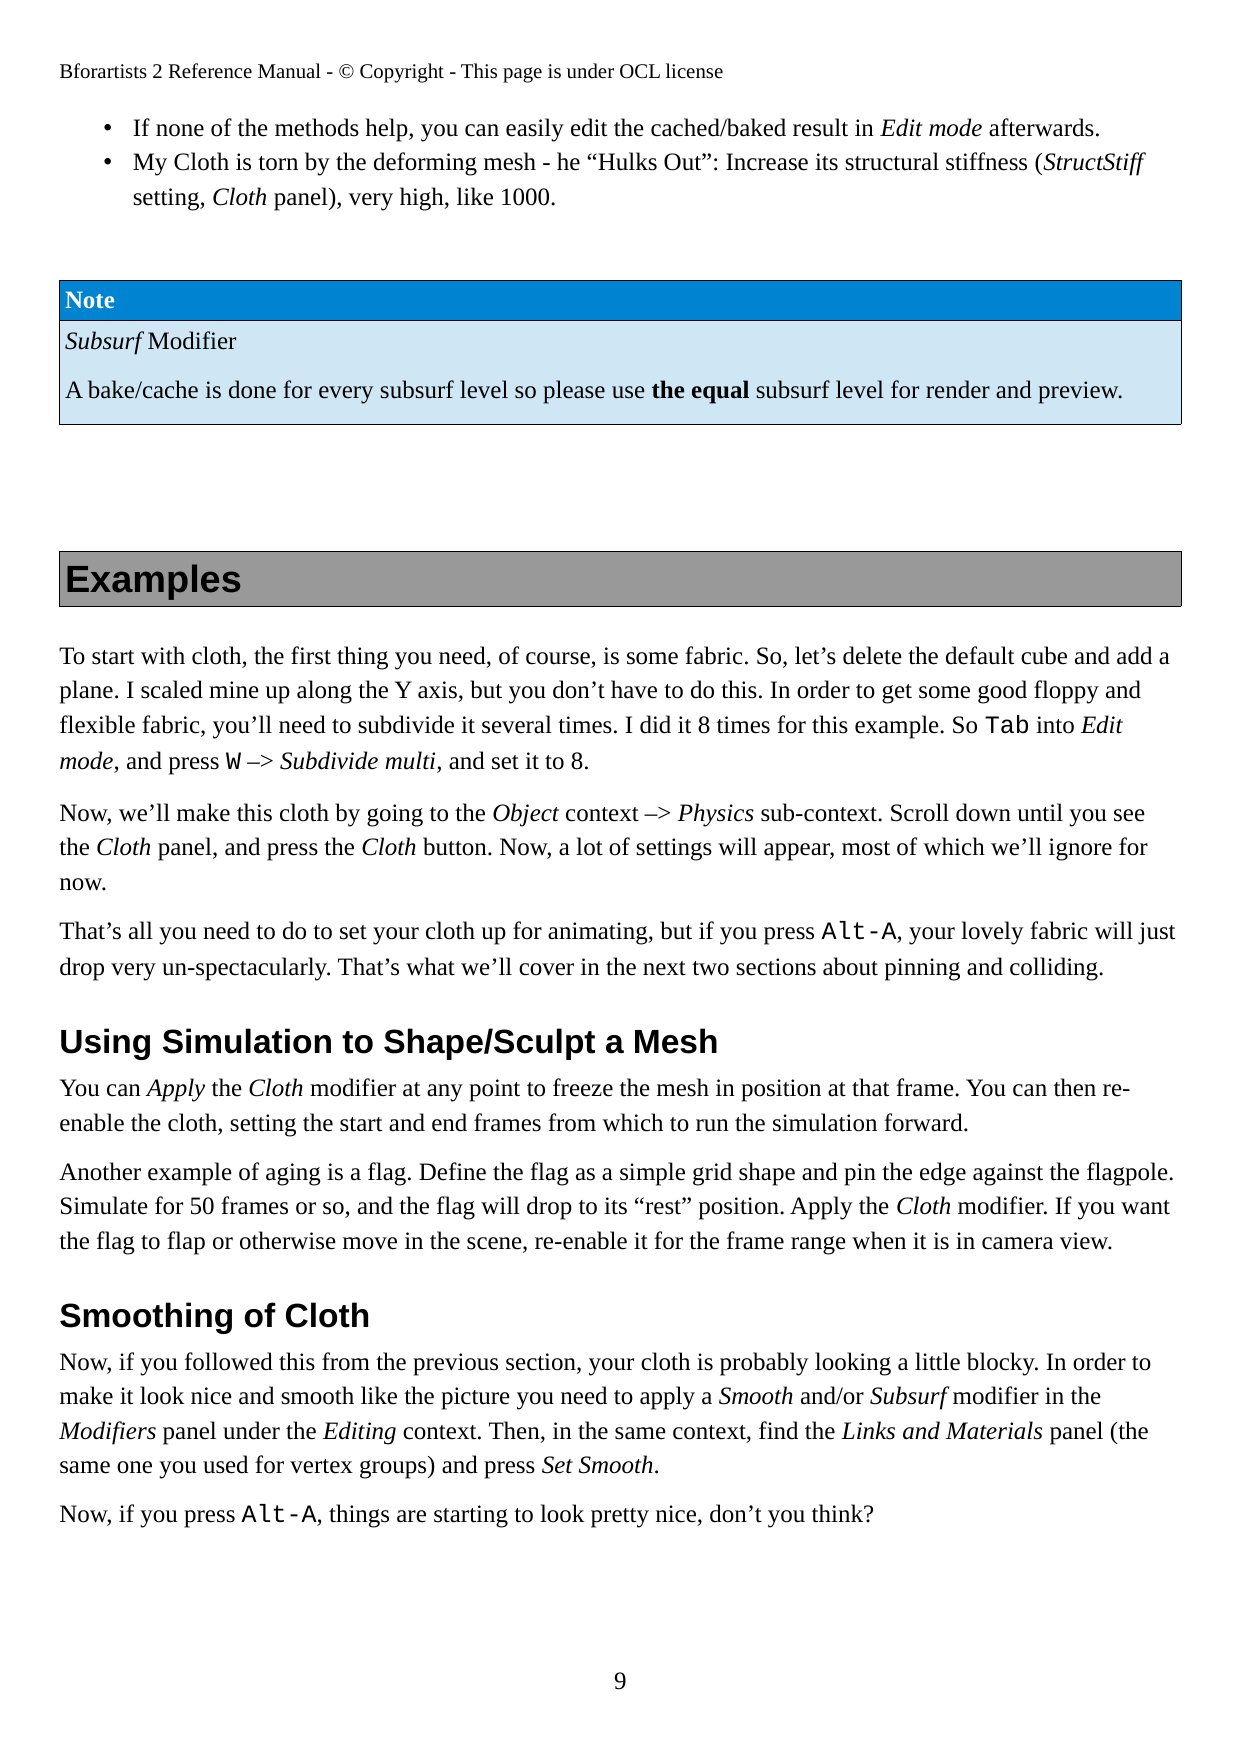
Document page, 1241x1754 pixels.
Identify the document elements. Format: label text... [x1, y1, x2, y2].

list If none of the methods help, you can easily edit the cached/baked result in Edit mode afterwards. [103, 113, 1181, 141]
table_cell Subsurf Modifier A bake/cache is done for every subsurf level so please use the equal subsurf level for render and preview. [60, 321, 1181, 424]
text Another example of aging is a flag. Define the flag as a simple grid shape and pin the edge against the flagpole. Simulate for 50 frames or so, and the flag will drop to its “rest” position. Apply the Cloth modifier. If you want the flag to flap or otherwise move in the scene, re-enable it for the frame range when it is in camera view. [59, 1157, 1181, 1255]
text You can Apply the Cloth modifier at any point to freeze the mesh in position at that frame. You can then re-enable the cloth, setting the start and end frames from which to run the simulation forward. [59, 1073, 1181, 1137]
subtitle Using Simulation to Shape/Sculpt a Mesh [59, 1022, 1181, 1061]
list My Cloth is torn by the deforming mesh - he “Hulks Out”: Increase its structural stiffness (StructStiff setting, Cloth panel), very high, like 1000. [103, 147, 1181, 210]
text Now, if you press Alt-A, things are starting to look pretty nice, don’t you think? [59, 1499, 1181, 1530]
subtitle Smoothing of Cloth [59, 1296, 1181, 1334]
table_header Examples [60, 552, 1181, 606]
text To start with cloth, the first thing you need, of course, is some fabric. So, let’s delete the default cube and add a plane. I scaled mine up along the Y axis, but you don’t have to do this. In order to get some good floppy and flexible fabric, you’ll need to subdivide it several times. I did it 8 times for this example. So Tab into Edit mode, and press W –> Subdivide multi, and set it to 8. [59, 641, 1181, 777]
text That’s all you need to do to set your cloth up for animating, but if you press Alt-A, your lovely fabric will just drop very un-spectacularly. That’s what we’ll cover in the next two sections about pinning and colliding. [59, 916, 1181, 981]
text Now, if you followed this from the previous section, your cloth is probably looking a little blocky. In order to make it look nice and smooth like the picture you need to apply a Smooth and/or Subsurf modifier in the Modifiers panel under the Editing context. Then, in the same context, find the Links and Materials panel (the same one you used for vertex groups) and press Set Smooth. [59, 1347, 1181, 1479]
text Now, we’ll make this cloth by going to the Object context –> Physics sub-context. Scroll down until you see the Cloth panel, and press the Cloth button. Now, a lot of settings will appear, most of which we’ll ignore for now. [59, 798, 1181, 896]
table_header Note [60, 281, 1181, 320]
